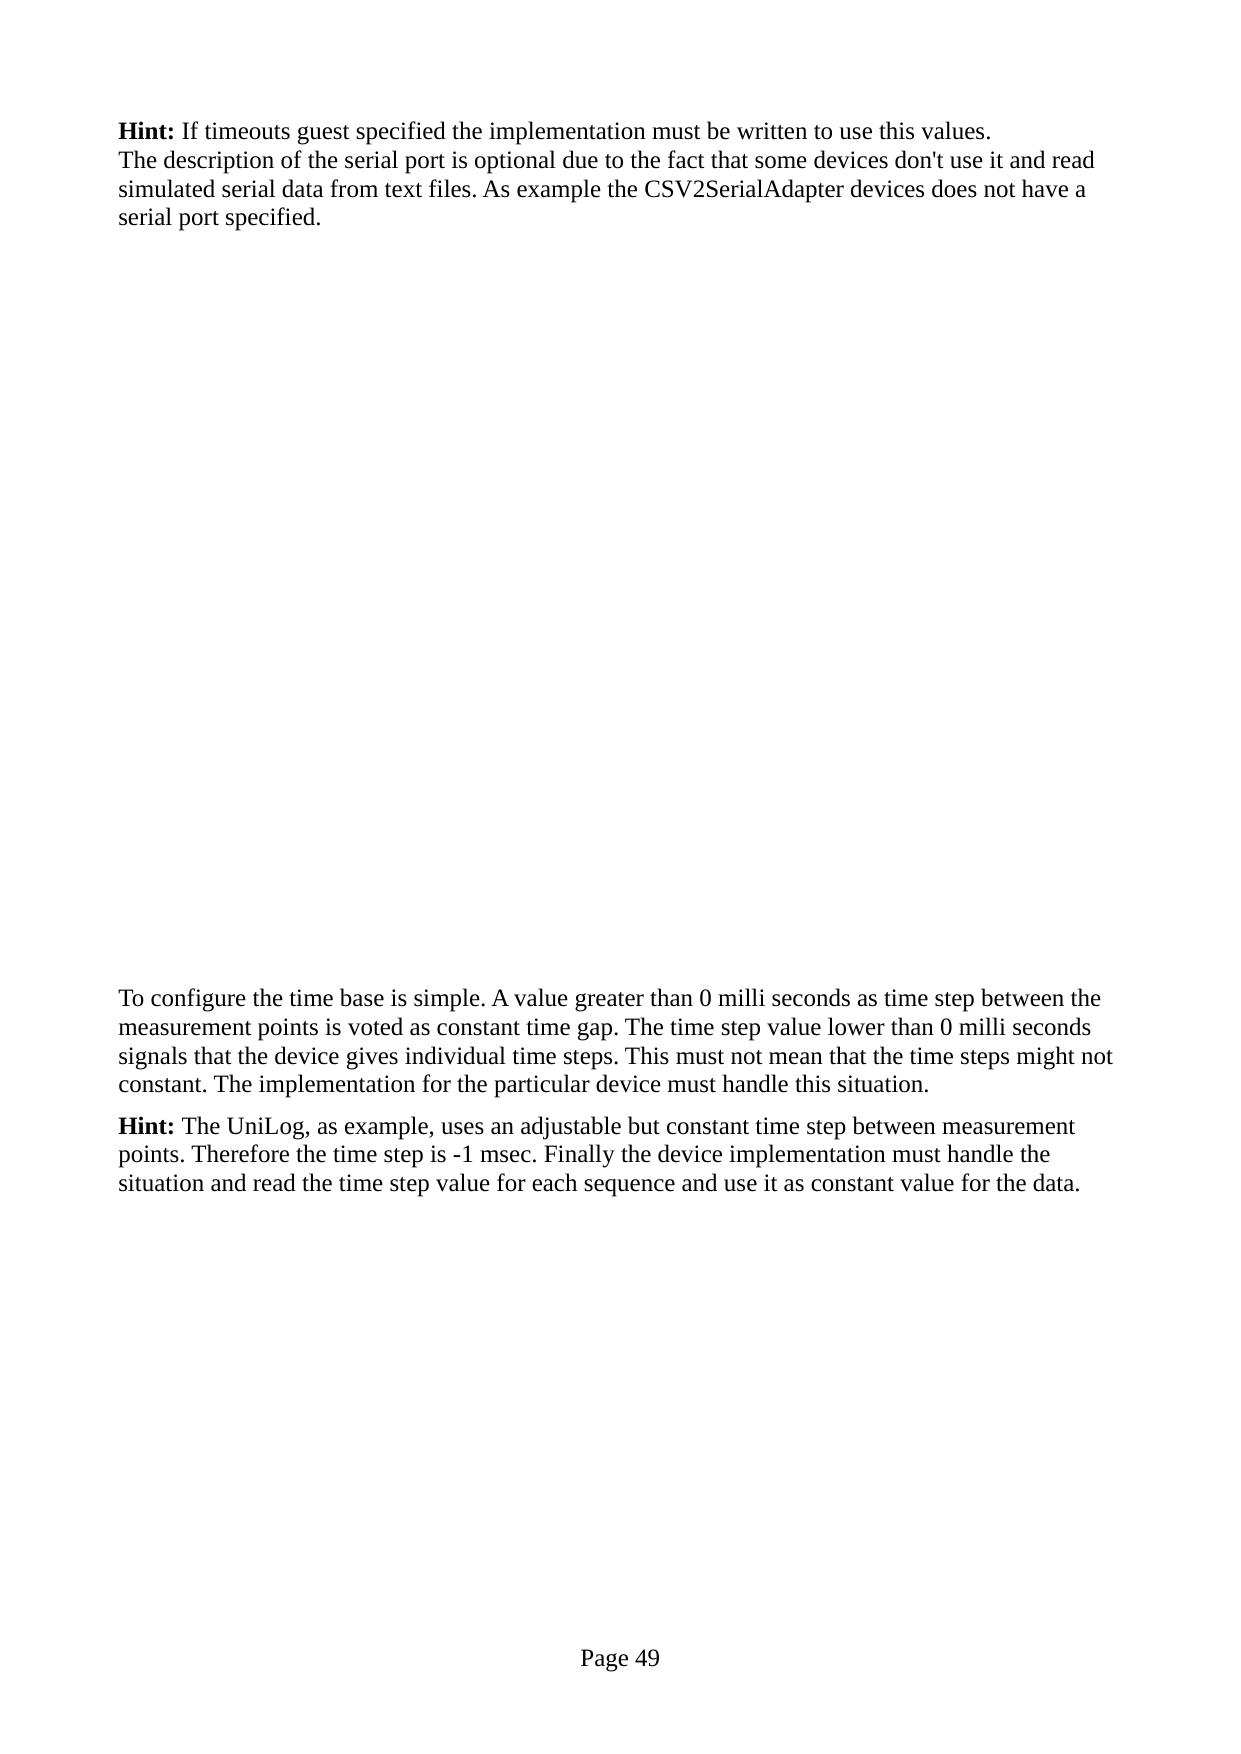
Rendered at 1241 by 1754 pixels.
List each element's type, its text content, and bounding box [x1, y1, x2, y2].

text To configure the time base is simple. A value greater than 0 milli seconds as time step between the measurement points is voted as constant time gap. The time step value lower than 0 milli seconds signals that the device gives individual time steps. This must not mean that the time steps might not constant. The implementation for the particular device must handle this situation. [118, 244, 1122, 1098]
text Hint: If timeouts guest specified the implementation must be written to use this values. The description of the serial port is optional due to the fact that some devices don't use it and read simulated serial data from text files. As example the CSV2SerialAdapter devices does not have a serial port specified. [118, 116, 1122, 231]
text Hint: The UniLog, as example, uses an adjustable but constant time step between measurement points. Therefore the time step is -1 msec. Finally the device implementation must handle the situation and read the time step value for each sequence and use it as constant value for the data. [118, 1111, 1122, 1197]
